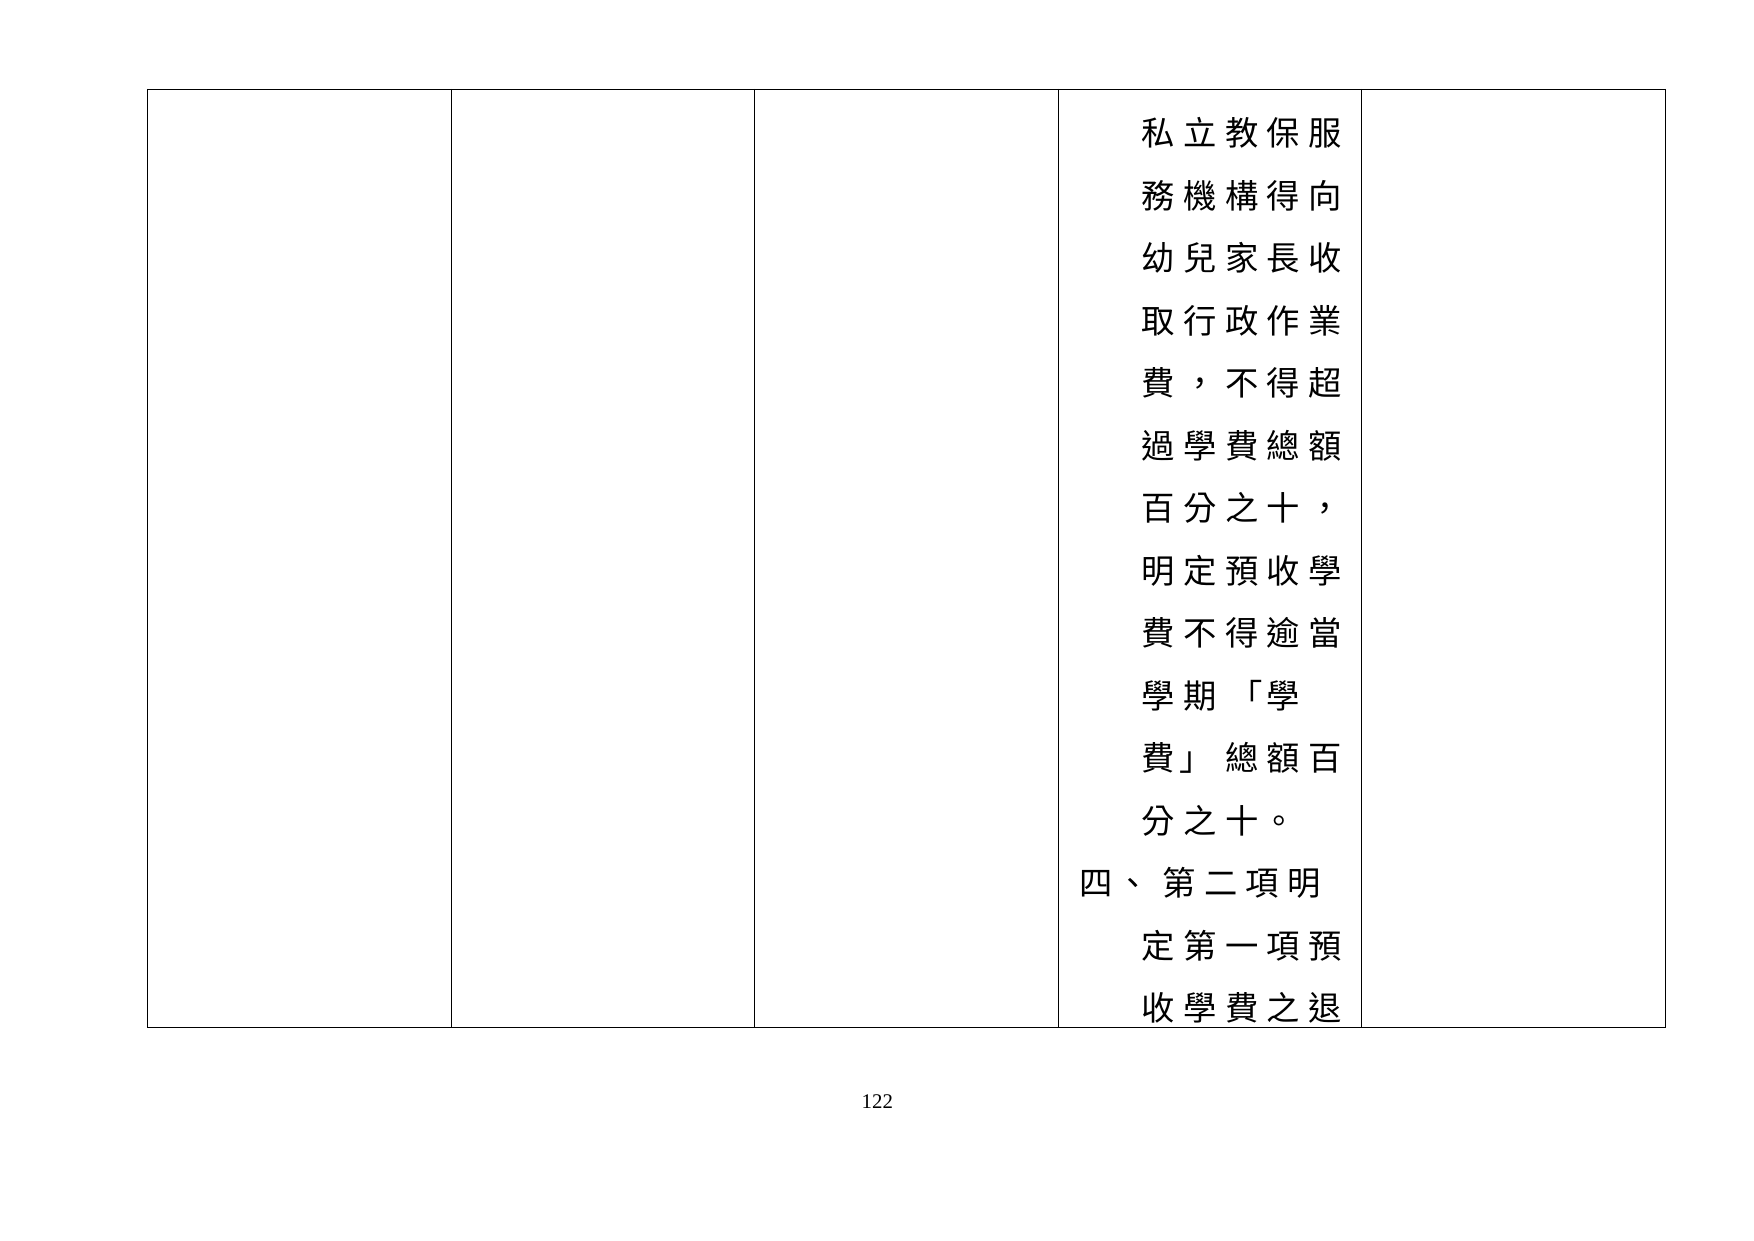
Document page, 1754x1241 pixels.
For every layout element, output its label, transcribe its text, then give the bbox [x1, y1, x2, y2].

table_cell [88, 89, 147, 1027]
table_cell [1362, 90, 1665, 1027]
table_cell 私立教保服務機構得向幼兒家長收取行政作業費，不得超過學費總額百分之十，明定預收學費不得逾當學期「學費」總額百分之十。 四、第二項明定第一項預收學費之退 [1059, 90, 1361, 1027]
table_cell [755, 90, 1058, 1027]
table_cell [452, 90, 754, 1027]
table_cell [148, 90, 451, 1027]
table_cell [1666, 89, 1683, 1027]
